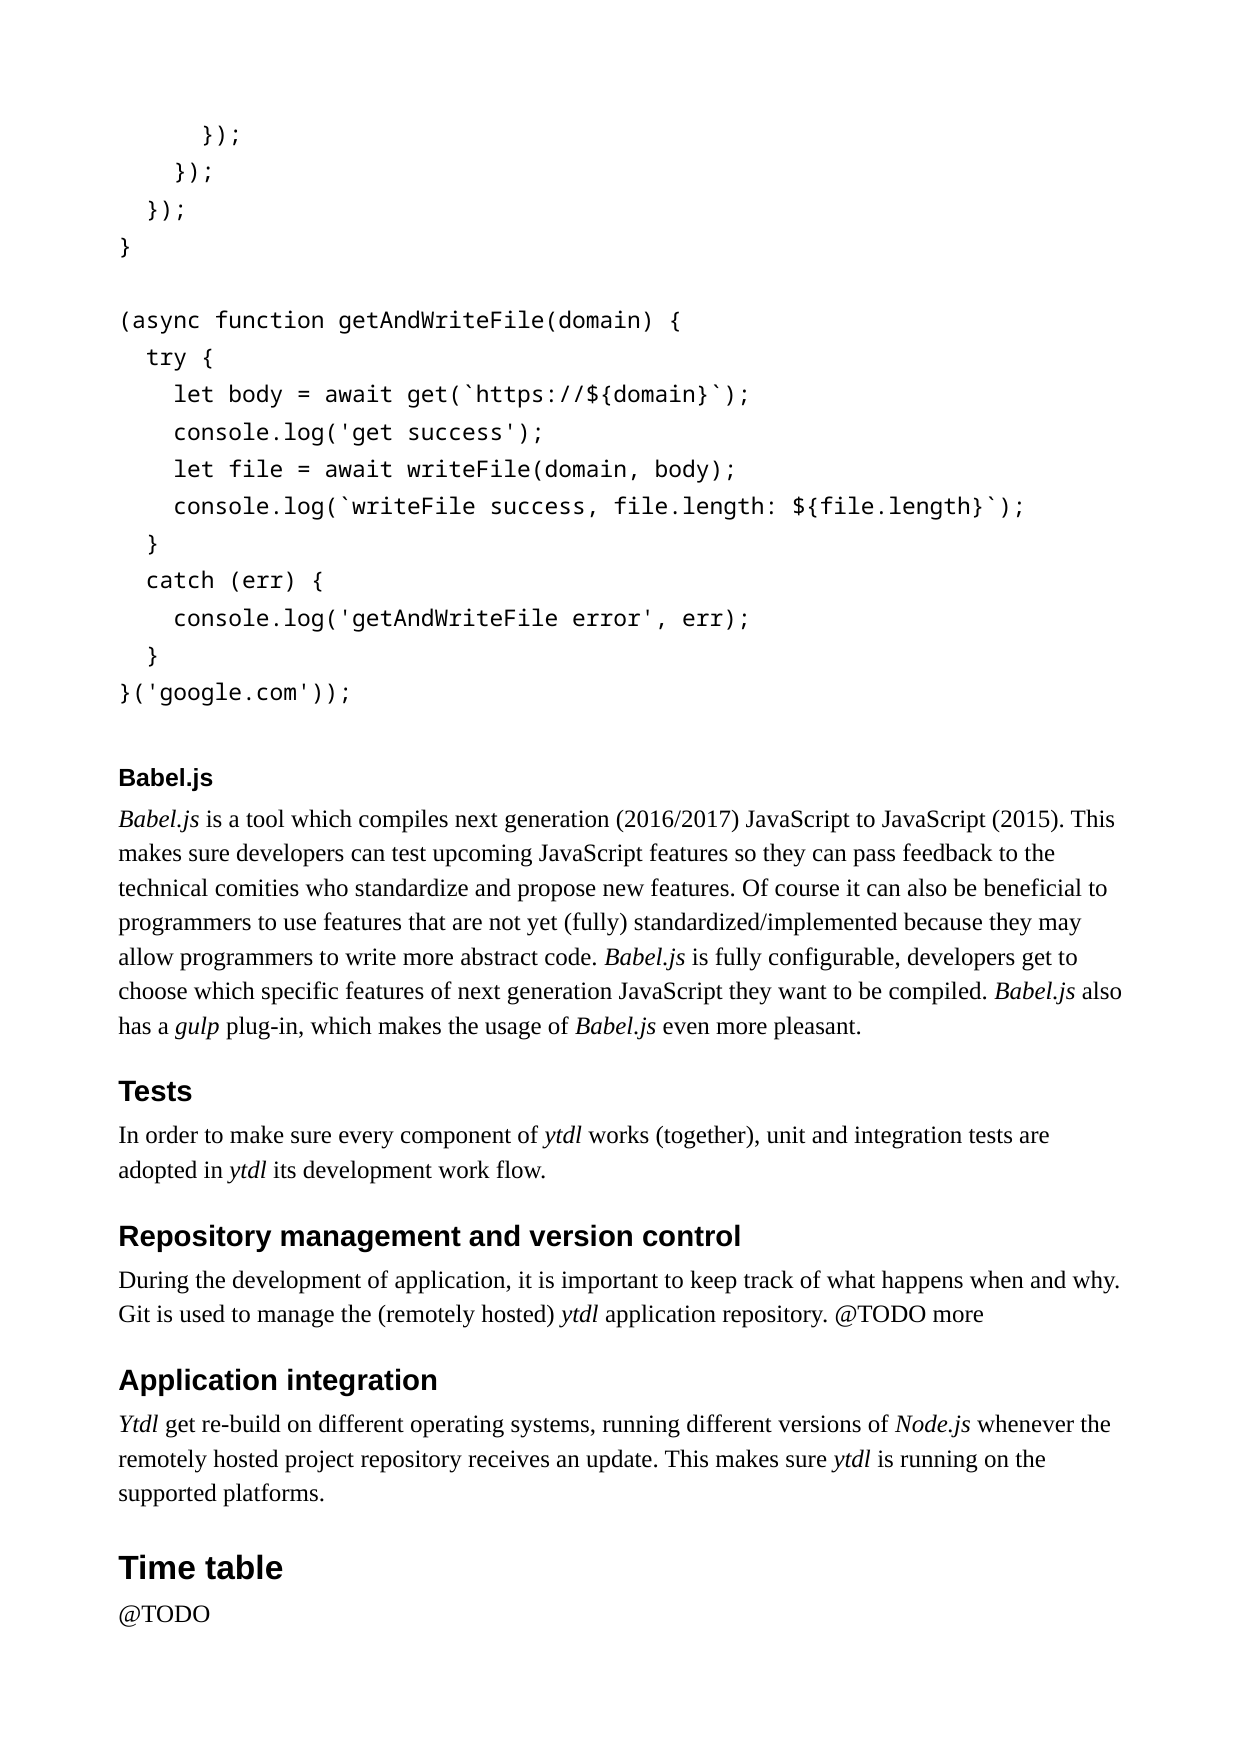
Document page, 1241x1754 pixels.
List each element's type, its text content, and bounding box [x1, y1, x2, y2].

text Babel.js is a tool which compiles next generation (2016/2017) JavaScript to JavaScript (2015). This makes sure developers can test upcoming JavaScript features so they can pass feedback to the technical comities who standardize and propose new features. Of course it can also be beneficial to programmers to use features that are not yet (fully) standardized/implemented because they may allow programmers to write more abstract code. Babel.js is fully configurable, developers get to choose which specific features of next generation JavaScript they want to be compiled. Babel.js also has a gulp plug-in, which makes the usage of Babel.js even more pleasant. [118, 804, 1122, 1039]
text @TODO [118, 1599, 1122, 1628]
text }); [118, 155, 1122, 187]
text During the development of application, it is important to keep track of what happens when and why. Git is used to manage the (remotely hosted) ytdl application repository. @TODO more [118, 1265, 1122, 1328]
subtitle Repository management and version control [118, 1219, 1122, 1252]
text In order to make sure every component of ytdl works (together), unit and integration tests are adopted in ytdl its development work flow. [118, 1121, 1122, 1184]
subtitle Babel.js [118, 763, 1122, 791]
text Ytdl get re-build on different operating systems, running different versions of Node.js whenever the remotely hosted project repository receives an update. This makes sure ytdl is running on the supported platforms. [118, 1409, 1122, 1507]
text (async function getAndWriteFile(domain) { [118, 304, 1122, 335]
subtitle Application integration [118, 1363, 1122, 1397]
text } [118, 639, 1122, 670]
text }); [118, 192, 1122, 224]
text console.log('get success'); [118, 416, 1122, 447]
text } [118, 230, 1122, 261]
text catch (err) { [118, 564, 1122, 596]
text try { [118, 341, 1122, 372]
text console.log('getAndWriteFile error', err); [118, 602, 1122, 633]
text } [118, 527, 1122, 558]
subtitle Time table [118, 1548, 1122, 1587]
text console.log(`writeFile success, file.length: ${file.length}`); [118, 490, 1122, 521]
text let file = await writeFile(domain, body); [118, 453, 1122, 484]
text }('google.com')); [118, 676, 1122, 707]
subtitle Tests [118, 1074, 1122, 1108]
text let body = await get(`https://${domain}`); [118, 378, 1122, 410]
text }); [118, 118, 1122, 149]
